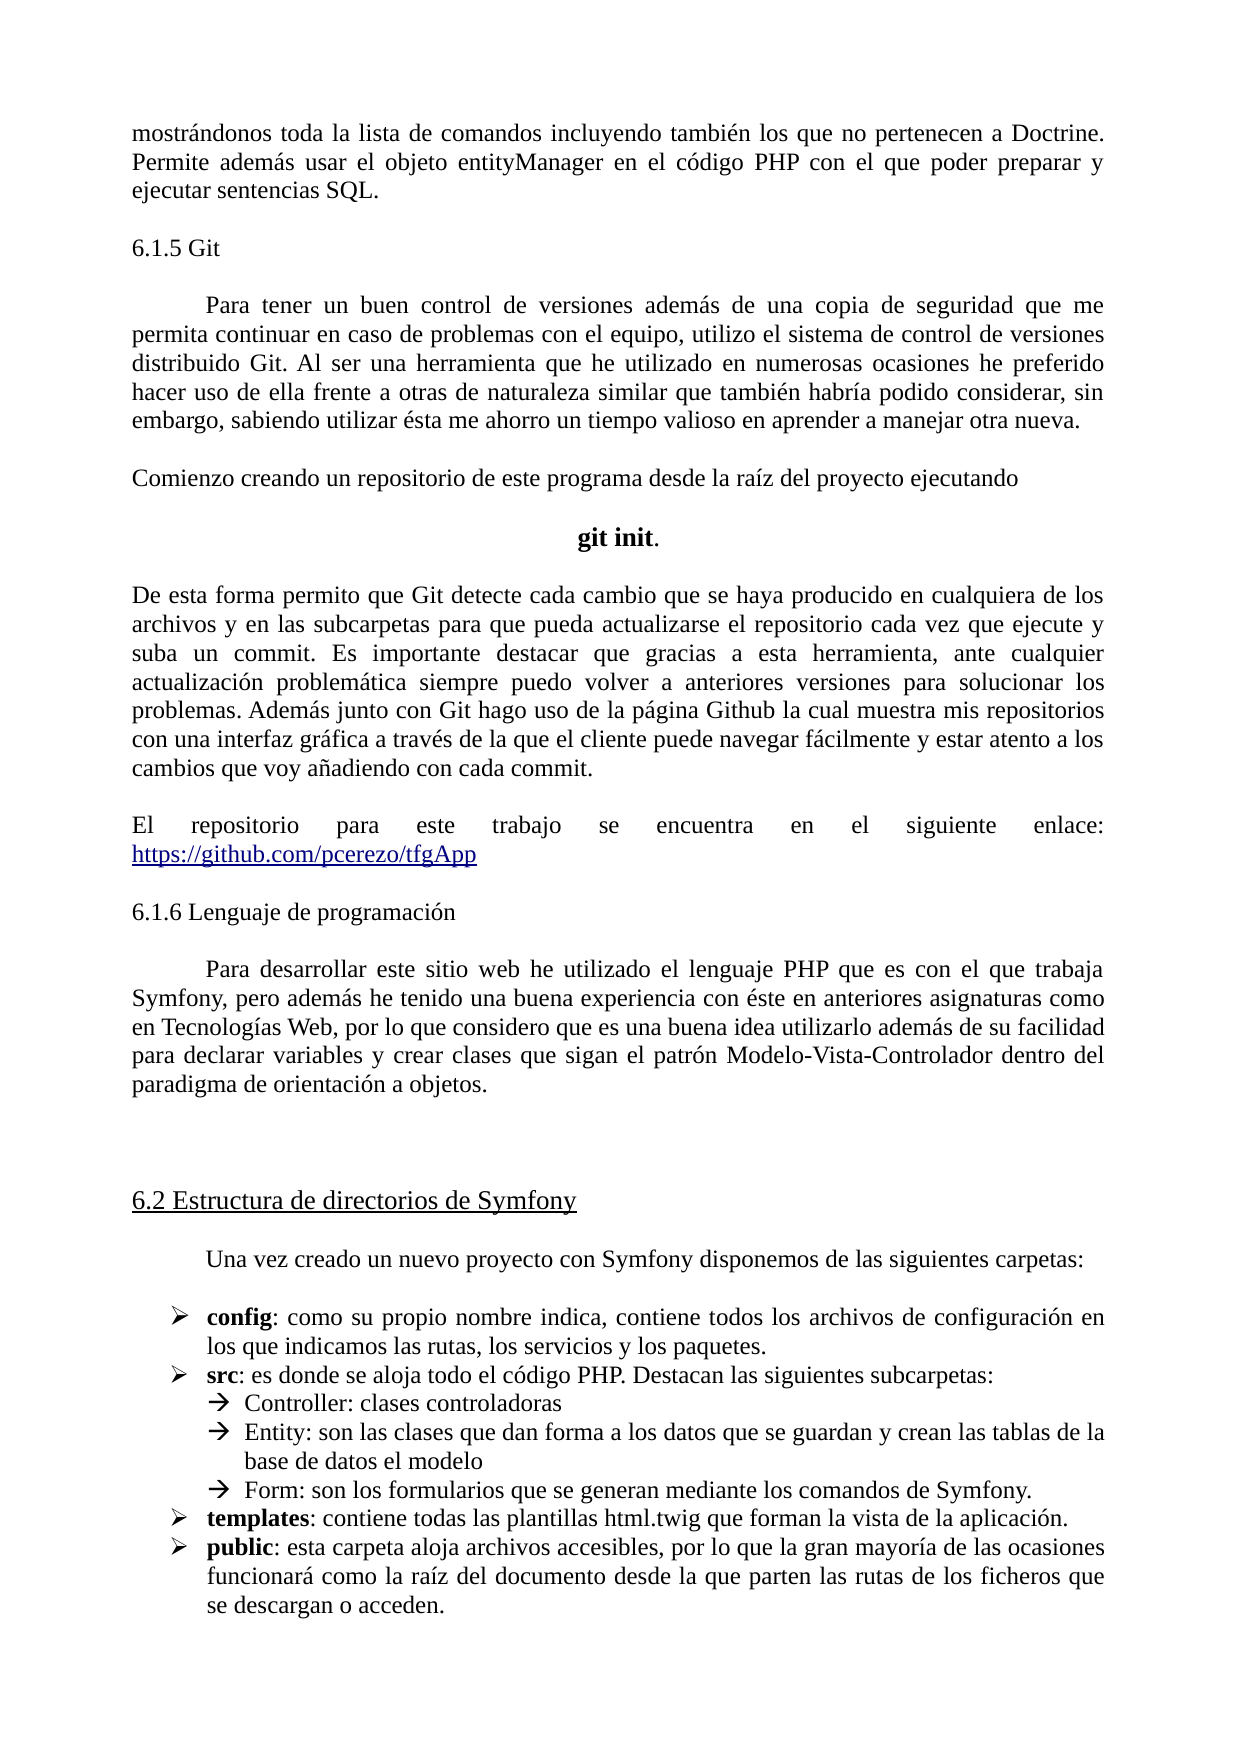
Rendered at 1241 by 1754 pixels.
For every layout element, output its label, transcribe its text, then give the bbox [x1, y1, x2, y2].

text El repositorio para este trabajo se encuentra en el siguiente enlace: https://github.com/pcerezo/tfgApp [132, 811, 1106, 868]
list src: es donde se aloja todo el código PHP. Destacan las siguientes subcarpetas: [169, 1360, 1106, 1388]
text Una vez creado un nuevo proyecto con Symfony disponemos de las siguientes carpetas: [132, 1244, 1106, 1273]
list templates: contiene todas las plantillas html.twig que forman la vista de la aplicación. [169, 1503, 1106, 1532]
text Comienzo creando un repositorio de este programa desde la raíz del proyecto ejecutando [132, 463, 1106, 492]
text 6.1.5 Git [132, 233, 1106, 262]
text De esta forma permito que Git detecte cada cambio que se haya producido en cualquiera de los archivos y en las subcarpetas para que pueda actualizarse el repositorio cada vez que ejecute y suba un commit. Es importante destacar que gracias a esta herramienta, ante cualquier actualización problemática siempre puedo volver a anteriores versiones para solucionar los problemas. Además junto con Git hago uso de la página Github la cual muestra mis repositorios con una interfaz gráfica a través de la que el cliente puede navegar fácilmente y estar atento a los cambios que voy añadiendo con cada commit. [132, 581, 1106, 782]
text 6.2 Estructura de directorios de Symfony [132, 1184, 1106, 1215]
text 6.1.6 Lenguaje de programación [132, 897, 1106, 926]
text git init. [132, 521, 1106, 552]
list config: como su propio nombre indica, contiene todos los archivos de configuración en los que indicamos las rutas, los servicios y los paquetes. [169, 1302, 1106, 1360]
text Para tener un buen control de versiones además de una copia de seguridad que me permita continuar en caso de problemas con el equipo, utilizo el sistema de control de versiones distribuido Git. Al ser una herramienta que he utilizado en numerosas ocasiones he preferido hacer uso de ella frente a otras de naturaleza similar que también habría podido considerar, sin embargo, sabiendo utilizar ésta me ahorro un tiempo valioso en aprender a manejar otra nueva. [132, 291, 1106, 434]
list Form: son los formularios que se generan mediante los comandos de Symfony. [207, 1475, 1106, 1503]
list public: esta carpeta aloja archivos accesibles, por lo que la gran mayoría de las ocasiones funcionará como la raíz del documento desde la que parten las rutas de los ficheros que se descargan o acceden. [169, 1532, 1106, 1618]
list Entity: son las clases que dan forma a los datos que se guardan y crean las tablas de la base de datos el modelo [207, 1417, 1106, 1475]
text mostrándonos toda la lista de comandos incluyendo también los que no pertenecen a Doctrine. Permite además usar el objeto entityManager en el código PHP con el que poder preparar y ejecutar sentencias SQL. [132, 118, 1106, 204]
text Para desarrollar este sitio web he utilizado el lenguaje PHP que es con el que trabaja Symfony, pero además he tenido una buena experiencia con éste en anteriores asignaturas como en Tecnologías Web, por lo que considero que es una buena idea utilizarlo además de su facilidad para declarar variables y crear clases que sigan el patrón Modelo-Vista-Controlador dentro del paradigma de orientación a objetos. [132, 954, 1106, 1098]
list Controller: clases controladoras [207, 1388, 1106, 1417]
